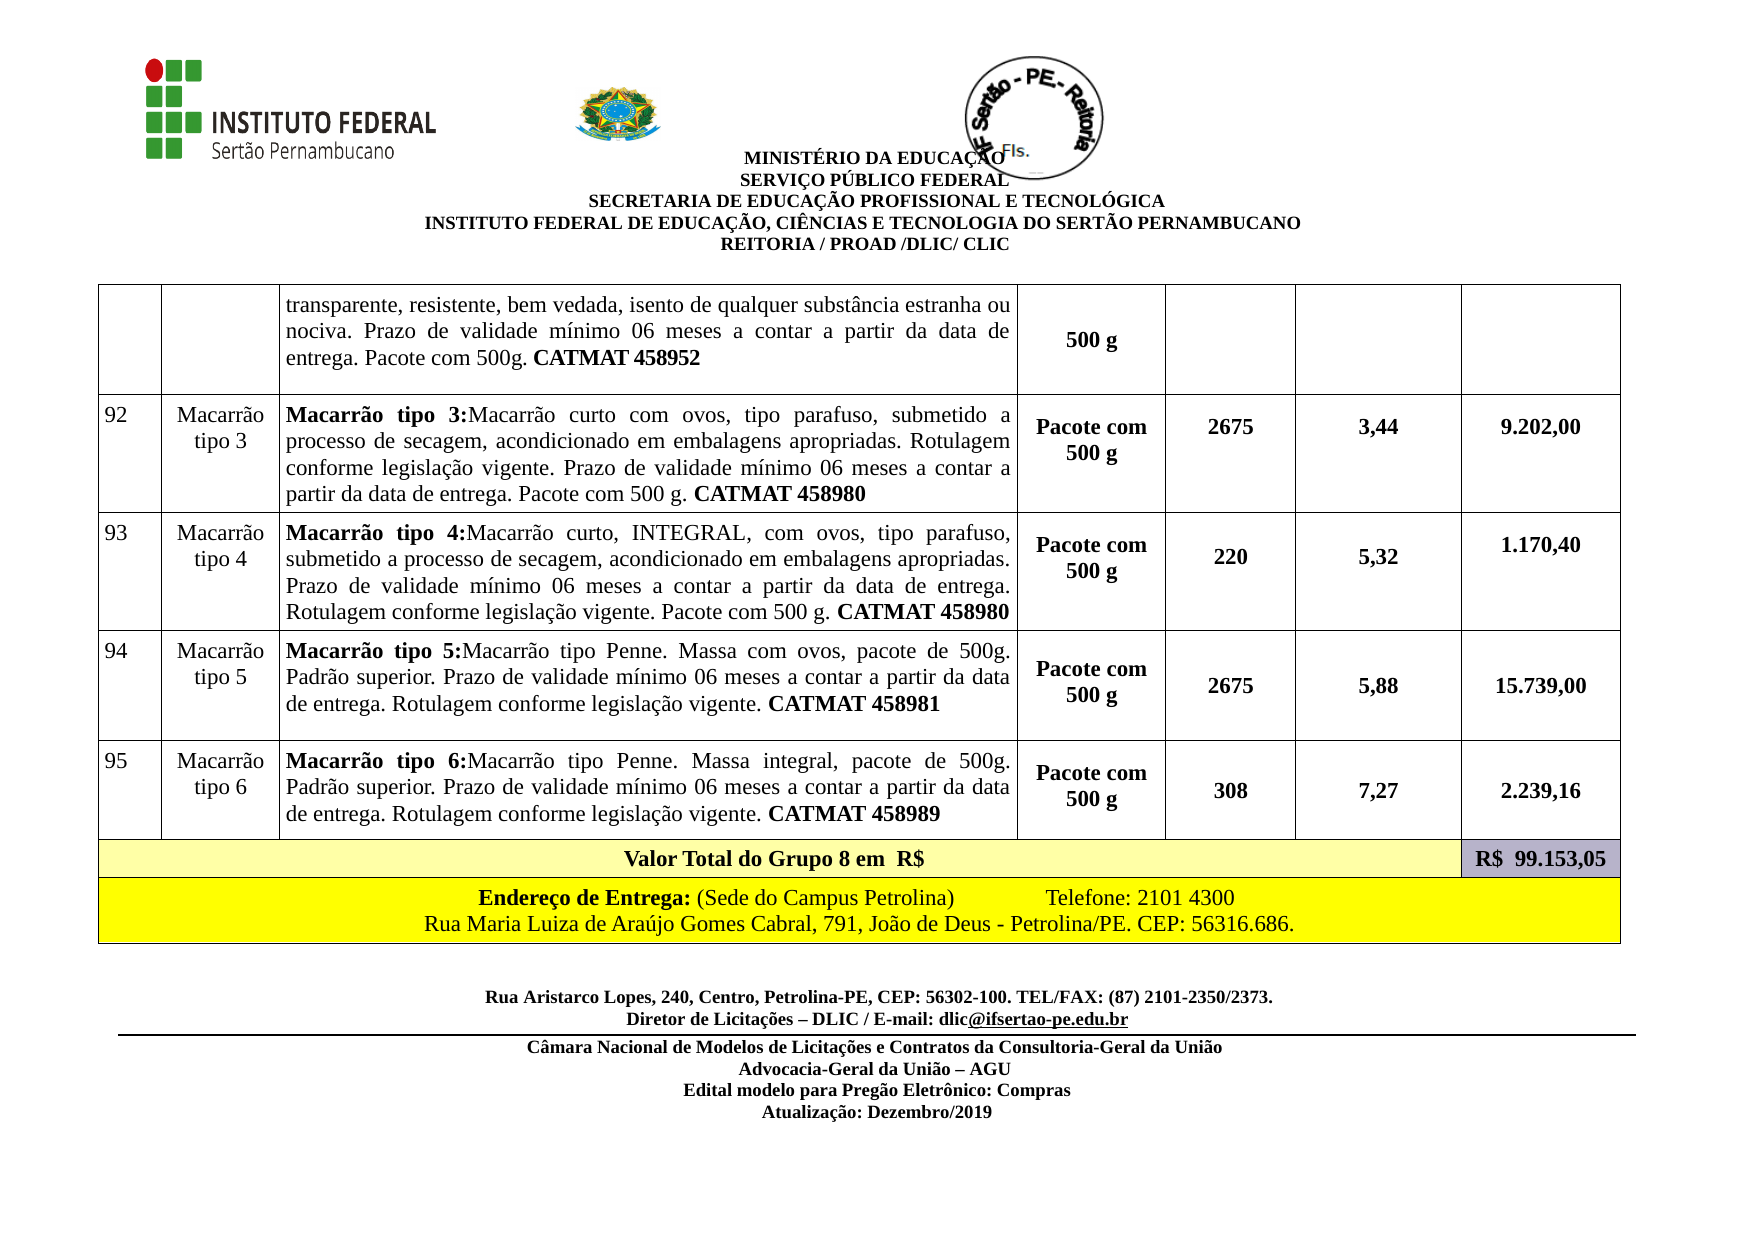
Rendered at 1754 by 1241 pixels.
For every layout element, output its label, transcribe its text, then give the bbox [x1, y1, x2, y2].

table_cell [1462, 285, 1620, 394]
table_cell Macarrão tipo 3 [162, 395, 279, 512]
table_cell 500 g [1018, 285, 1165, 394]
table_cell Pacote com 500 g [1018, 513, 1165, 630]
picture [957, 45, 1111, 186]
table_cell [1296, 285, 1461, 394]
table_cell 2675 [1166, 395, 1295, 512]
table_cell 93 [99, 513, 161, 630]
table_cell 92 [99, 395, 161, 512]
table_cell 2.239,16 [1462, 741, 1620, 838]
table_cell 95 [99, 741, 161, 838]
picture [575, 87, 661, 141]
table_cell Pacote com 500 g [1018, 741, 1165, 838]
table_cell Macarrão tipo 4:Macarrão curto, INTEGRAL, com ovos, tipo parafuso, submetido a processo de secagem, acondicionado em embalagens apropriadas. Prazo de validade mínimo 06 meses a contar a partir da data de entrega. Rotulagem conforme legislação vigente. Pacote com 500 g. CATMAT 458980 [280, 513, 1017, 630]
table_cell Endereço de Entrega: (Sede do Campus Petrolina) Telefone: 2101 4300 Rua Maria Luiza de Araújo Gomes Cabral, 791, João de Deus - Petrolina/PE. CEP: 56316.686. [99, 878, 1620, 942]
table_cell 1.170,40 [1462, 513, 1620, 630]
table_cell 9.202,00 [1462, 395, 1620, 512]
picture [145, 58, 435, 159]
table_cell 15.739,00 [1462, 631, 1620, 740]
table_cell 94 [99, 631, 161, 740]
table_cell R$ 99.153,05 [1462, 840, 1620, 877]
table_cell Macarrão tipo 4 [162, 513, 279, 630]
table_cell Macarrão tipo 3:Macarrão curto com ovos, tipo parafuso, submetido a processo de secagem, acondicionado em embalagens apropriadas. Rotulagem conforme legislação vigente. Prazo de validade mínimo 06 meses a contar a partir da data de entrega. Pacote com 500 g. CATMAT 458980 [280, 395, 1017, 512]
table_cell Macarrão tipo 6:Macarrão tipo Penne. Massa integral, pacote de 500g. Padrão superior. Prazo de validade mínimo 06 meses a contar a partir da data de entrega. Rotulagem conforme legislação vigente. CATMAT 458989 [280, 741, 1017, 838]
table_cell [1166, 285, 1295, 394]
table_cell Pacote com 500 g [1018, 395, 1165, 512]
table_cell 308 [1166, 741, 1295, 838]
table_cell [99, 285, 161, 394]
table_cell 2675 [1166, 631, 1295, 740]
table_cell 220 [1166, 513, 1295, 630]
table_cell 5,88 [1296, 631, 1461, 740]
table_cell transparente, resistente, bem vedada, isento de qualquer substância estranha ou nociva. Prazo de validade mínimo 06 meses a contar a partir da data de entrega. Pacote com 500g. CATMAT 458952 [280, 285, 1017, 394]
table_cell Macarrão tipo 5:Macarrão tipo Penne. Massa com ovos, pacote de 500g. Padrão superior. Prazo de validade mínimo 06 meses a contar a partir da data de entrega. Rotulagem conforme legislação vigente. CATMAT 458981 [280, 631, 1017, 740]
table_cell 3,44 [1296, 395, 1461, 512]
table_cell Macarrão tipo 6 [162, 741, 279, 838]
table_cell 5,32 [1296, 513, 1461, 630]
table_cell Pacote com 500 g [1018, 631, 1165, 740]
table_cell Valor Total do Grupo 8 em R$ [99, 840, 1461, 877]
table_cell [162, 285, 279, 394]
table_cell Macarrão tipo 5 [162, 631, 279, 740]
table_cell 7,27 [1296, 741, 1461, 838]
